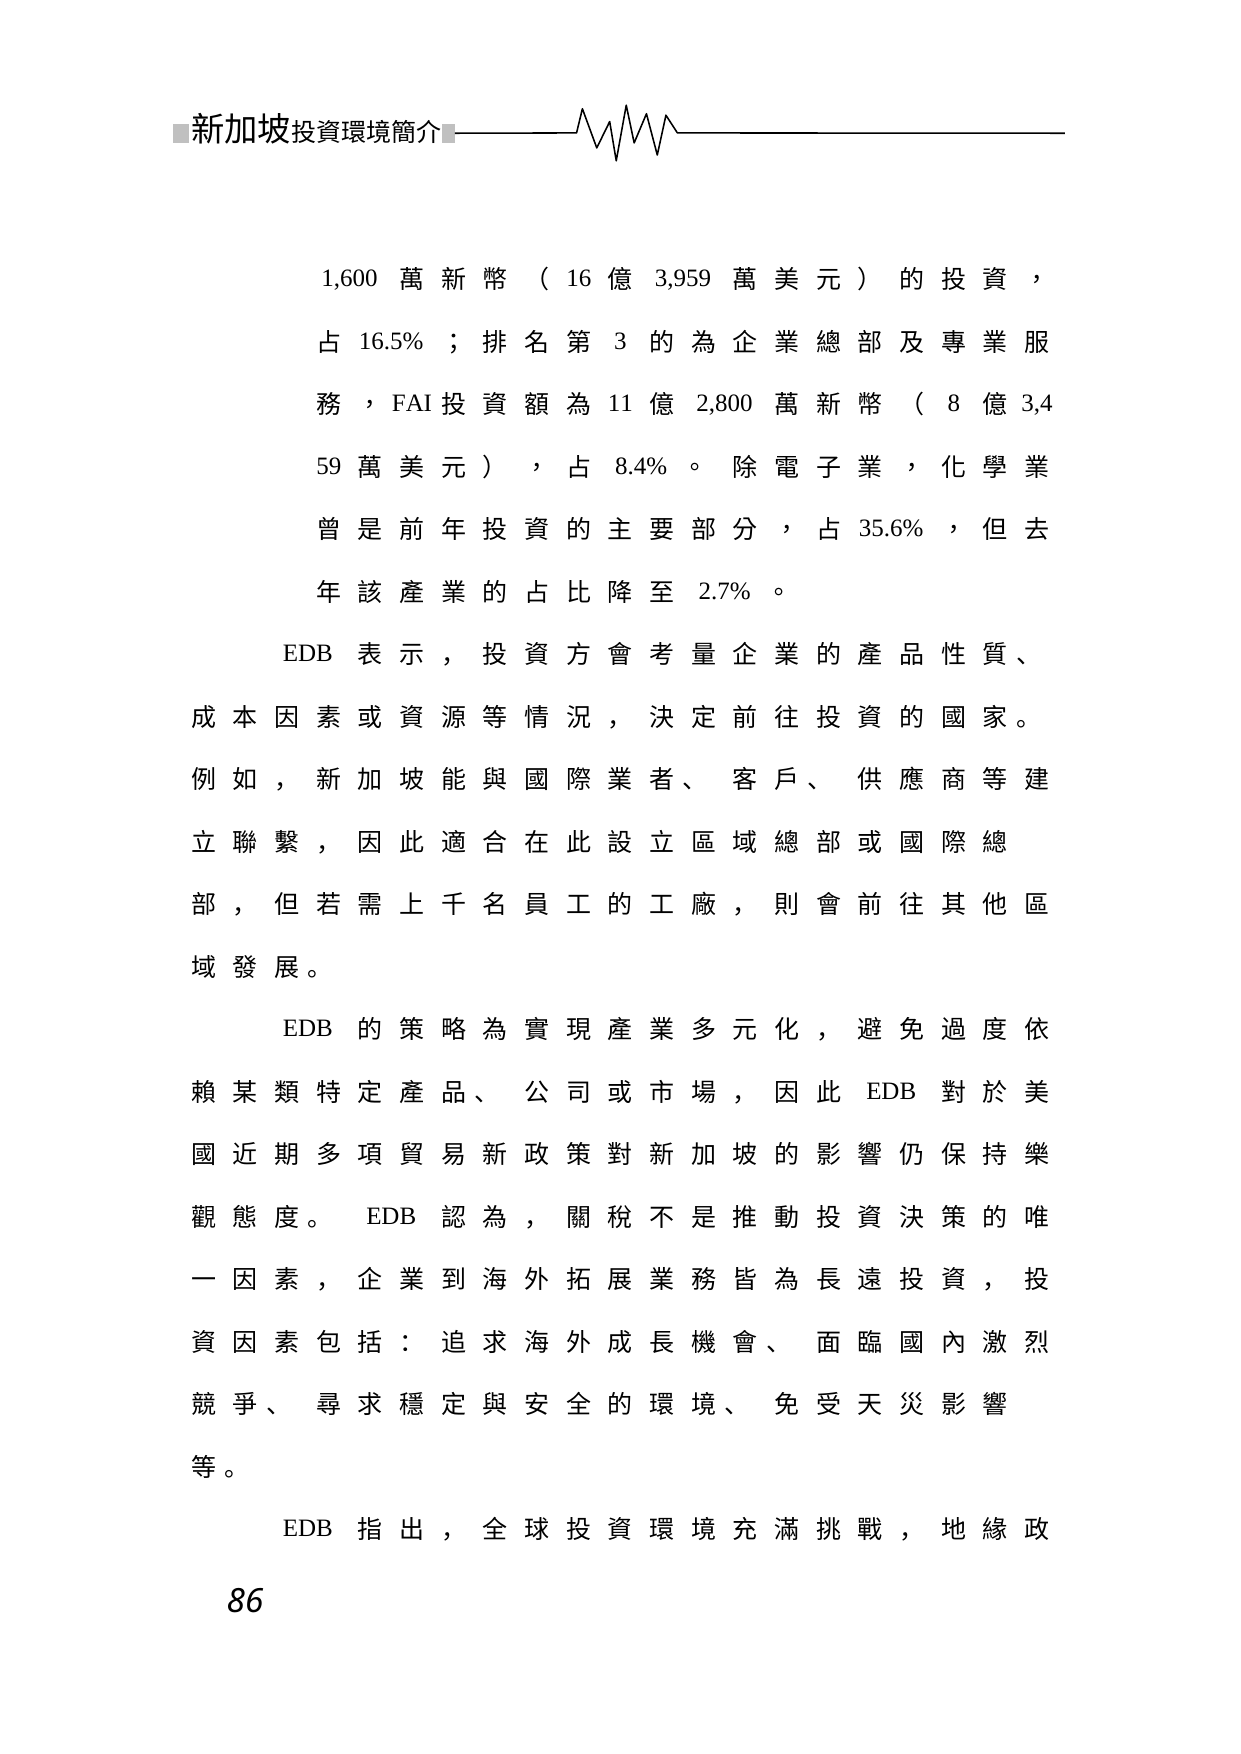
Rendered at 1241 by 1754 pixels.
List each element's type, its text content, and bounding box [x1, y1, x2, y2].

text 1,600萬新幣（16億3,959萬美元）的投資，占16.5%；排名第3的為企業總部及專業服務，FAI投資額為11億2,800萬新幣（8億3,459萬美元），占8.4%。除電子業，化學業曾是前年投資的主要部分，占35.6%，但去年該產業的占比降至2.7%。 [207, 236, 1058, 611]
text EDB表示，投資方會考量企業的產品性質、成本因素或資源等情況，決定前往投資的國家。例如，新加坡能與國際業者、客戶、供應商等建立聯繫，因此適合在此設立區域總部或國際總部，但若需上千名員工的工廠，則會前往其他區域發展。 [183, 611, 1058, 986]
text EDB指出，全球投資環境充滿挑戰，地緣政 [183, 1486, 1058, 1549]
text EDB的策略為實現產業多元化，避免過度依賴某類特定產品、公司或市場，因此EDB對於美國近期多項貿易新政策對新加坡的影響仍保持樂觀態度。EDB認為，關稅不是推動投資決策的唯一因素，企業到海外拓展業務皆為長遠投資，投資因素包括：追求海外成長機會、面臨國內激烈競爭、尋求穩定與安全的環境、免受天災影響等。 [183, 986, 1058, 1486]
